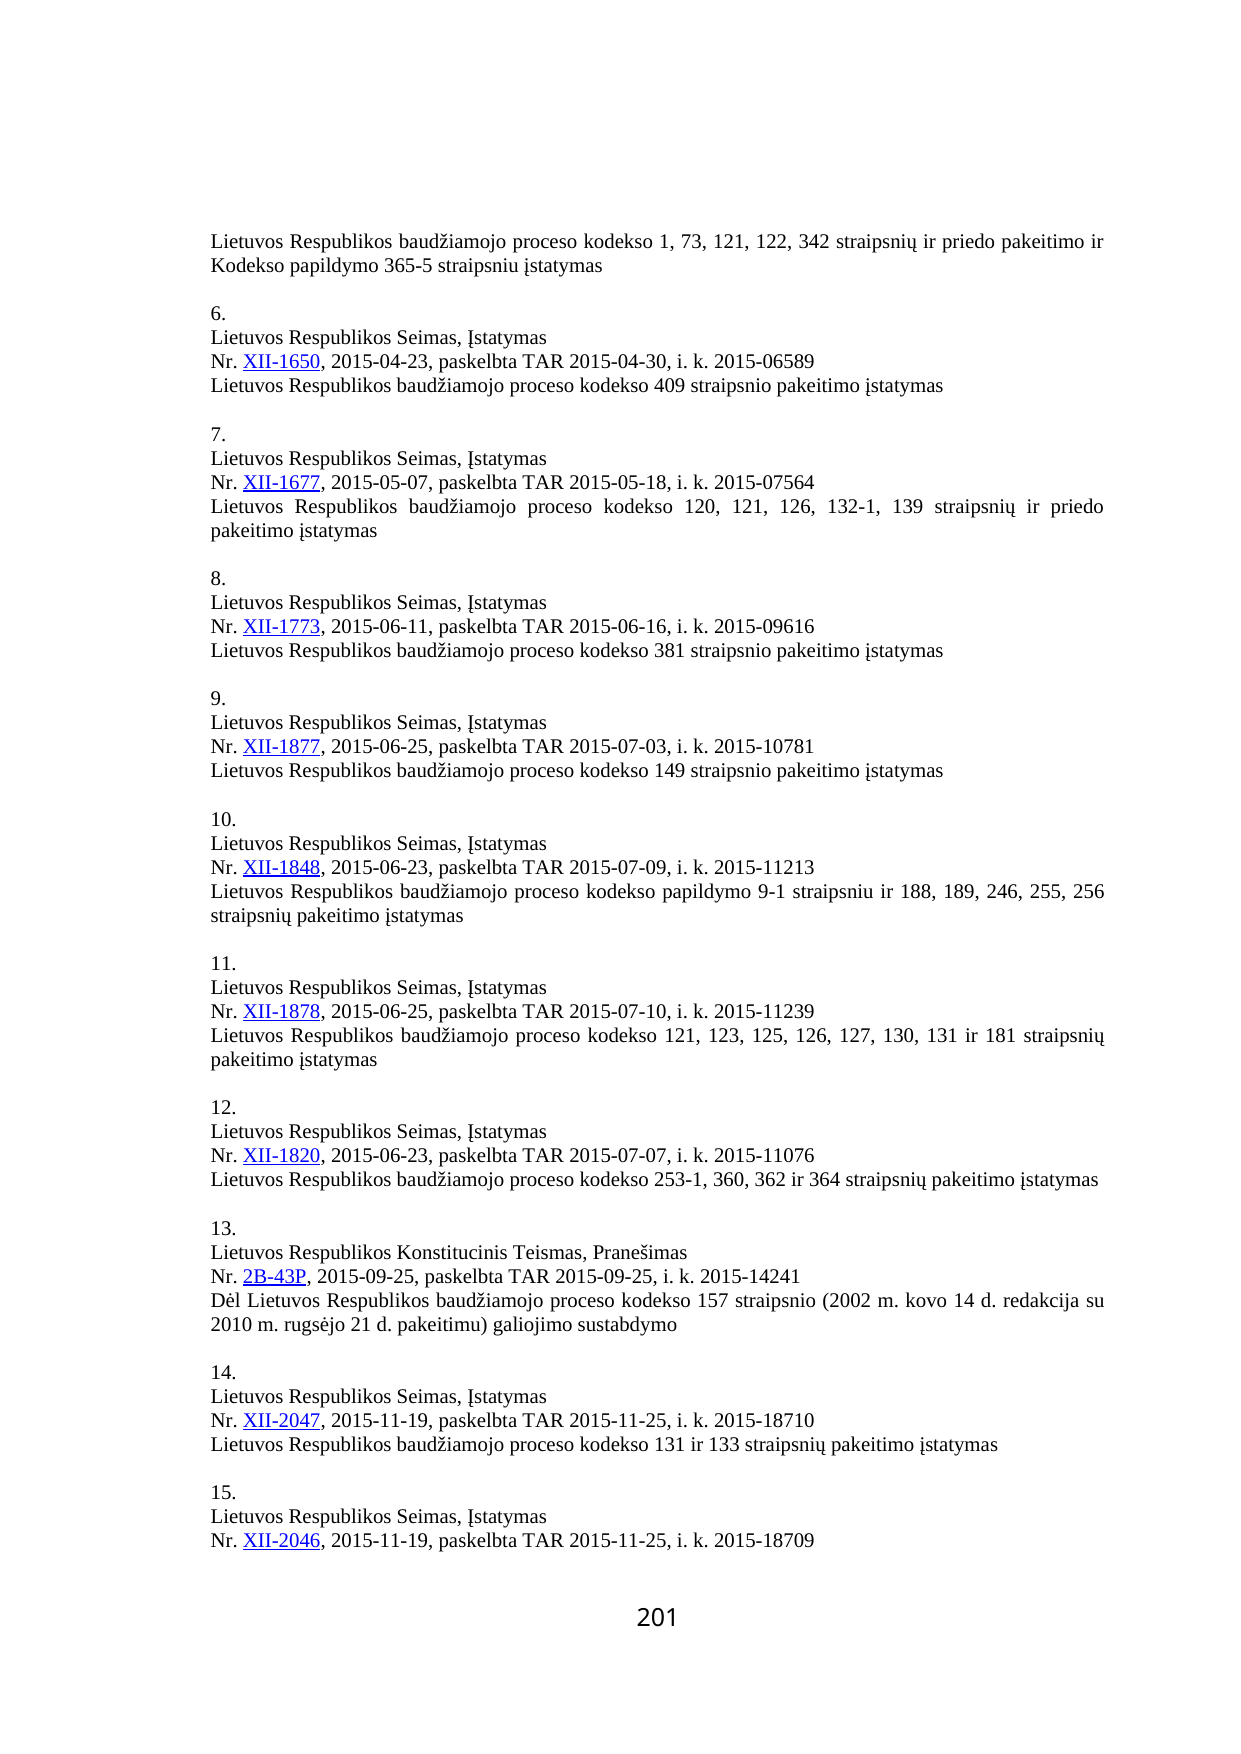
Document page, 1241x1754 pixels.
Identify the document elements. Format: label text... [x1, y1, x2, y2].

text Nr. XII-2047, 2015-11-19, paskelbta TAR 2015-11-25, i. k. 2015-18710 [210, 1408, 1105, 1432]
text Nr. XII-1878, 2015-06-25, paskelbta TAR 2015-07-10, i. k. 2015-11239 [210, 999, 1105, 1023]
text 13. [210, 1216, 1105, 1239]
text Lietuvos Respublikos Seimas, Įstatymas [210, 710, 1105, 734]
text Lietuvos Respublikos baudžiamojo proceso kodekso 1, 73, 121, 122, 342 straipsnių ir priedo pakeitimo ir Kodekso papildymo 365-5 straipsniu įstatymas [210, 229, 1105, 277]
text 11. [210, 951, 1105, 975]
text Nr. XII-1877, 2015-06-25, paskelbta TAR 2015-07-03, i. k. 2015-10781 [210, 734, 1105, 758]
text Lietuvos Respublikos Seimas, Įstatymas [210, 1119, 1105, 1143]
text 7. [210, 421, 1105, 446]
text 10. [210, 806, 1105, 831]
text Lietuvos Respublikos baudžiamojo proceso kodekso 121, 123, 125, 126, 127, 130, 131 ir 181 straipsnių pakeitimo įstatymas [210, 1023, 1105, 1071]
text Lietuvos Respublikos baudžiamojo proceso kodekso 409 straipsnio pakeitimo įstatymas [210, 373, 1105, 397]
text Dėl Lietuvos Respublikos baudžiamojo proceso kodekso 157 straipsnio (2002 m. kovo 14 d. redakcija su 2010 m. rugsėjo 21 d. pakeitimu) galiojimo sustabdymo [210, 1288, 1105, 1336]
text Lietuvos Respublikos Seimas, Įstatymas [210, 975, 1105, 999]
text Nr. XII-1677, 2015-05-07, paskelbta TAR 2015-05-18, i. k. 2015-07564 [210, 469, 1105, 494]
text Nr. XII-1773, 2015-06-11, paskelbta TAR 2015-06-16, i. k. 2015-09616 [210, 614, 1105, 638]
text 9. [210, 686, 1105, 710]
text Nr. XII-1848, 2015-06-23, paskelbta TAR 2015-07-09, i. k. 2015-11213 [210, 854, 1105, 879]
text Lietuvos Respublikos baudžiamojo proceso kodekso 120, 121, 126, 132-1, 139 straipsnių ir priedo pakeitimo įstatymas [210, 494, 1105, 542]
text 15. [210, 1480, 1105, 1504]
text Nr. XII-1650, 2015-04-23, paskelbta TAR 2015-04-30, i. k. 2015-06589 [210, 349, 1105, 373]
text 6. [210, 301, 1105, 325]
text Lietuvos Respublikos Seimas, Įstatymas [210, 831, 1105, 854]
text Lietuvos Respublikos Seimas, Įstatymas [210, 1504, 1105, 1528]
text Lietuvos Respublikos baudžiamojo proceso kodekso 381 straipsnio pakeitimo įstatymas [210, 638, 1105, 662]
text Lietuvos Respublikos baudžiamojo proceso kodekso 253-1, 360, 362 ir 364 straipsnių pakeitimo įstatymas [210, 1167, 1105, 1191]
text Lietuvos Respublikos Seimas, Įstatymas [210, 1384, 1105, 1408]
text 12. [210, 1095, 1105, 1119]
text Lietuvos Respublikos baudžiamojo proceso kodekso 149 straipsnio pakeitimo įstatymas [210, 758, 1105, 782]
text Lietuvos Respublikos baudžiamojo proceso kodekso 131 ir 133 straipsnių pakeitimo įstatymas [210, 1432, 1105, 1456]
text Lietuvos Respublikos Seimas, Įstatymas [210, 446, 1105, 469]
text Lietuvos Respublikos Seimas, Įstatymas [210, 590, 1105, 614]
text Lietuvos Respublikos baudžiamojo proceso kodekso papildymo 9-1 straipsniu ir 188, 189, 246, 255, 256 straipsnių pakeitimo įstatymas [210, 879, 1105, 927]
text Lietuvos Respublikos Konstitucinis Teismas, Pranešimas [210, 1239, 1105, 1264]
text Nr. XII-1820, 2015-06-23, paskelbta TAR 2015-07-07, i. k. 2015-11076 [210, 1143, 1105, 1167]
text Nr. XII-2046, 2015-11-19, paskelbta TAR 2015-11-25, i. k. 2015-18709 [210, 1528, 1105, 1552]
text Nr. 2B-43P, 2015-09-25, paskelbta TAR 2015-09-25, i. k. 2015-14241 [210, 1264, 1105, 1288]
text 14. [210, 1360, 1105, 1384]
text 8. [210, 566, 1105, 590]
text Lietuvos Respublikos Seimas, Įstatymas [210, 325, 1105, 349]
